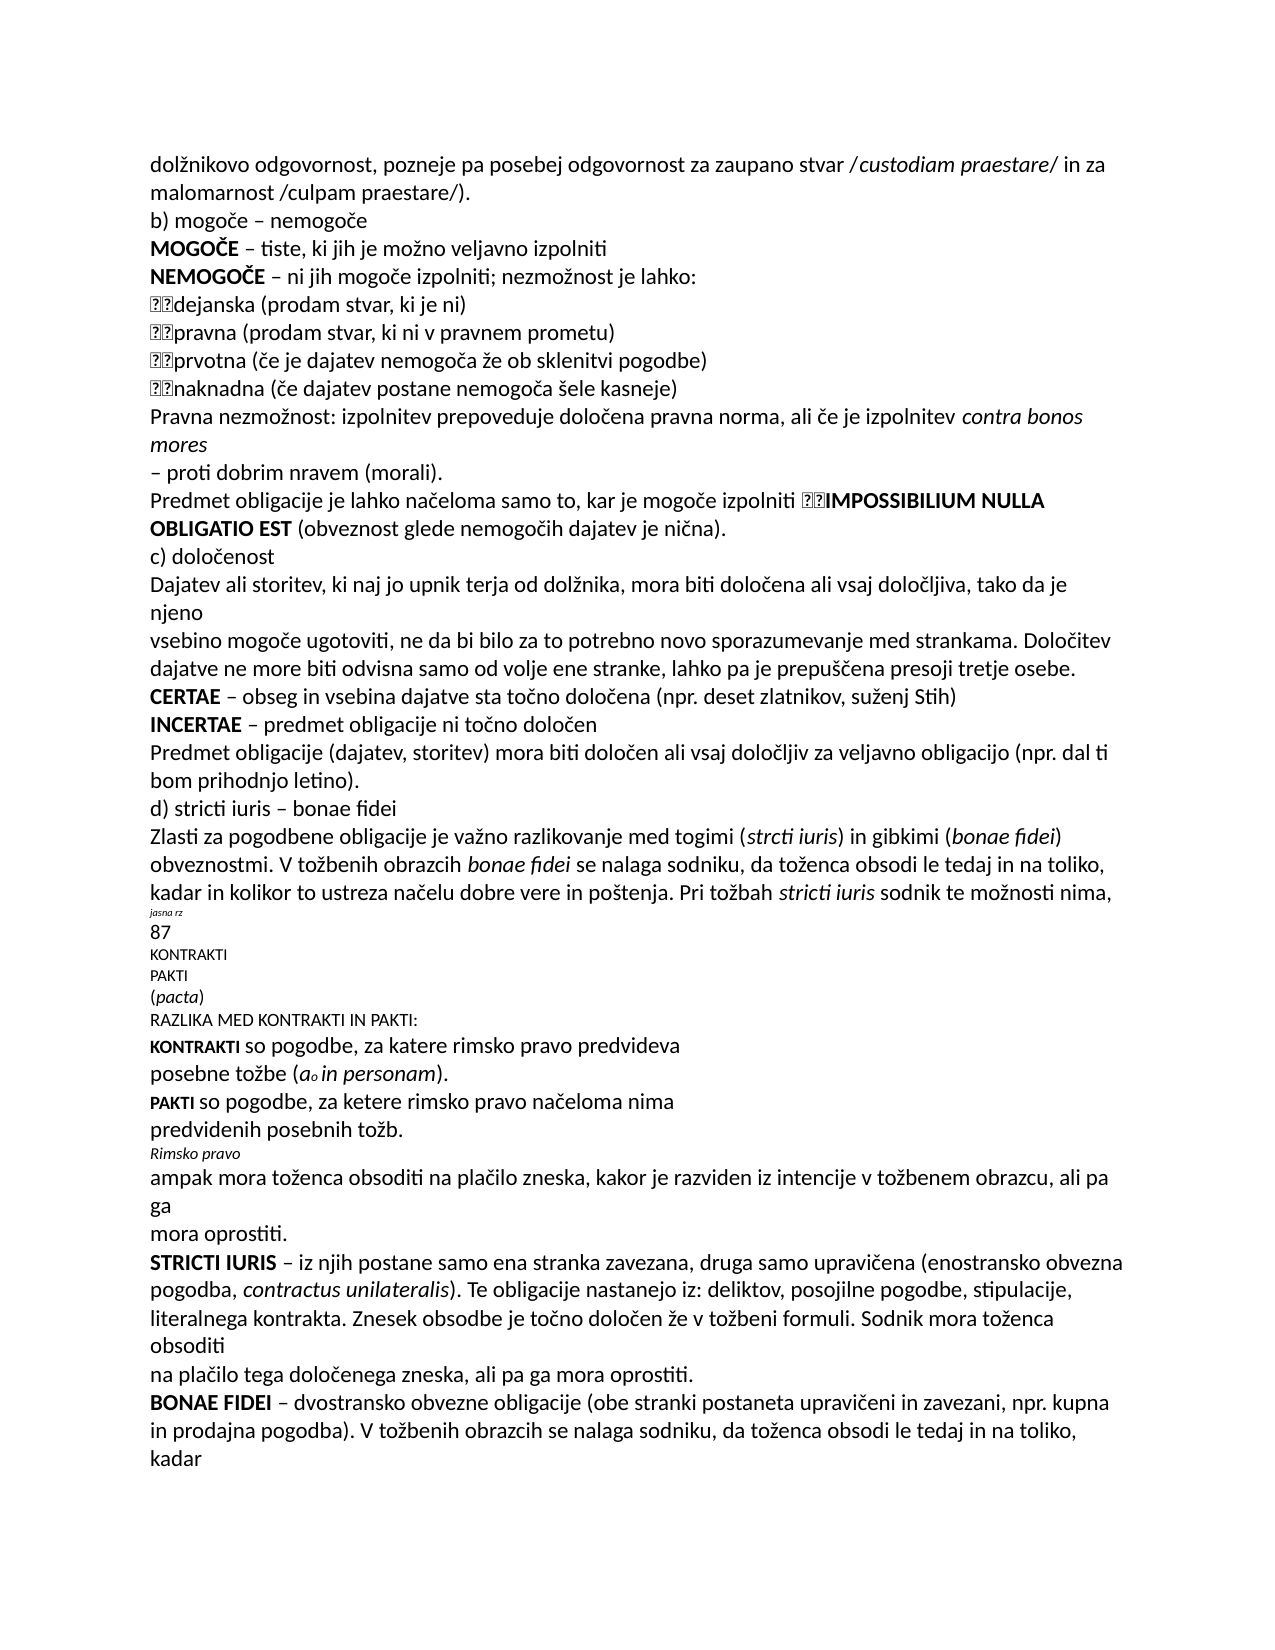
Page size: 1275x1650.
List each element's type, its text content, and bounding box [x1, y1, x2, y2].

text BONAE FIDEI – dvostransko obvezne obligacije (obe stranki postaneta upravičeni in zavezani, npr. kupna [150, 1388, 1125, 1416]
text INCERTAE – predmet obligacije ni točno določen [150, 710, 1125, 738]
text Dajatev ali storitev, ki naj jo upnik terja od dolžnika, mora biti določena ali vsaj določljiva, tako da je njeno [150, 570, 1125, 626]
text KONTRAKTI [150, 945, 1125, 965]
text dejanska (prodam stvar, ki je ni) [150, 290, 1125, 318]
text dajatve ne more biti odvisna samo od volje ene stranke, lahko pa je prepuščena presoji tretje osebe. [150, 654, 1125, 682]
text dolžnikovo odgovornost, pozneje pa posebej odgovornost za zaupano stvar /custodiam praestare/ in za [150, 150, 1125, 178]
text OBLIGATIO EST (obveznost glede nemogočih dajatev je nična). [150, 514, 1125, 542]
text na plačilo tega določenega zneska, ali pa ga mora oprostiti. [150, 1360, 1125, 1388]
text kadar in kolikor to ustreza načelu dobre vere in poštenja. Pri tožbah stricti iuris sodnik te možnosti nima, [150, 878, 1125, 907]
text b) mogoče – nemogoče [150, 206, 1125, 234]
text Predmet obligacije je lahko načeloma samo to, kar je mogoče izpolniti IMPOSSIBILIUM NULLA [150, 486, 1125, 514]
text 87 [150, 919, 1125, 945]
text PAKTI [150, 965, 1125, 985]
text predvidenih posebnih tožb. [150, 1115, 1125, 1143]
text malomarnost /culpam praestare/). [150, 178, 1125, 206]
text in prodajna pogodba). V tožbenih obrazcih se nalaga sodniku, da toženca obsodi le tedaj in na toliko, kadar [150, 1416, 1125, 1472]
text Rimsko pravo [150, 1143, 1125, 1163]
text literalnega kontrakta. Znesek obsodbe je točno določen že v tožbeni formuli. Sodnik mora toženca obsoditi [150, 1304, 1125, 1360]
text MOGOČE – tiste, ki jih je možno veljavno izpolniti [150, 234, 1125, 262]
text CERTAE – obseg in vsebina dajatve sta točno določena (npr. deset zlatnikov, suženj Stih) [150, 682, 1125, 710]
text pogodba, contractus unilateralis). Te obligacije nastanejo iz: deliktov, posojilne pogodbe, stipulacije, [150, 1276, 1125, 1304]
text prvotna (če je dajatev nemogoča že ob sklenitvi pogodbe) [150, 346, 1125, 374]
text – proti dobrim nravem (morali). [150, 458, 1125, 486]
text ampak mora toženca obsoditi na plačilo zneska, kakor je razviden iz intencije v tožbenem obrazcu, ali pa ga [150, 1163, 1125, 1219]
text bom prihodnjo letino). [150, 766, 1125, 794]
text Predmet obligacije (dajatev, storitev) mora biti določen ali vsaj določljiv za veljavno obligacijo (npr. dal ti [150, 738, 1125, 766]
text (pacta) [150, 985, 1125, 1008]
text d) stricti iuris – bonae fidei [150, 794, 1125, 822]
text pravna (prodam stvar, ki ni v pravnem prometu) [150, 318, 1125, 346]
text naknadna (če dajatev postane nemogoča šele kasneje) [150, 374, 1125, 402]
text RAZLIKA MED KONTRAKTI IN PAKTI: [150, 1008, 1125, 1031]
text posebne tožbe (ao in personam). [150, 1059, 1125, 1087]
text Zlasti za pogodbene obligacije je važno razlikovanje med togimi (strcti iuris) in gibkimi (bonae fidei) [150, 822, 1125, 851]
text KONTRAKTI so pogodbe, za katere rimsko pravo predvideva [150, 1031, 1125, 1059]
text STRICTI IURIS – iz njih postane samo ena stranka zavezana, druga samo upravičena (enostransko obvezna [150, 1248, 1125, 1276]
text NEMOGOČE – ni jih mogoče izpolniti; nezmožnost je lahko: [150, 262, 1125, 290]
text mora oprostiti. [150, 1219, 1125, 1248]
text Pravna nezmožnost: izpolnitev prepoveduje določena pravna norma, ali če je izpolnitev contra bonos mores [150, 402, 1125, 458]
text obveznostmi. V tožbenih obrazcih bonae fidei se nalaga sodniku, da toženca obsodi le tedaj in na toliko, [150, 851, 1125, 878]
text c) določenost [150, 542, 1125, 570]
text jasna rz [150, 907, 1125, 919]
text vsebino mogoče ugotoviti, ne da bi bilo za to potrebno novo sporazumevanje med strankama. Določitev [150, 626, 1125, 654]
text PAKTI so pogodbe, za ketere rimsko pravo načeloma nima [150, 1087, 1125, 1115]
